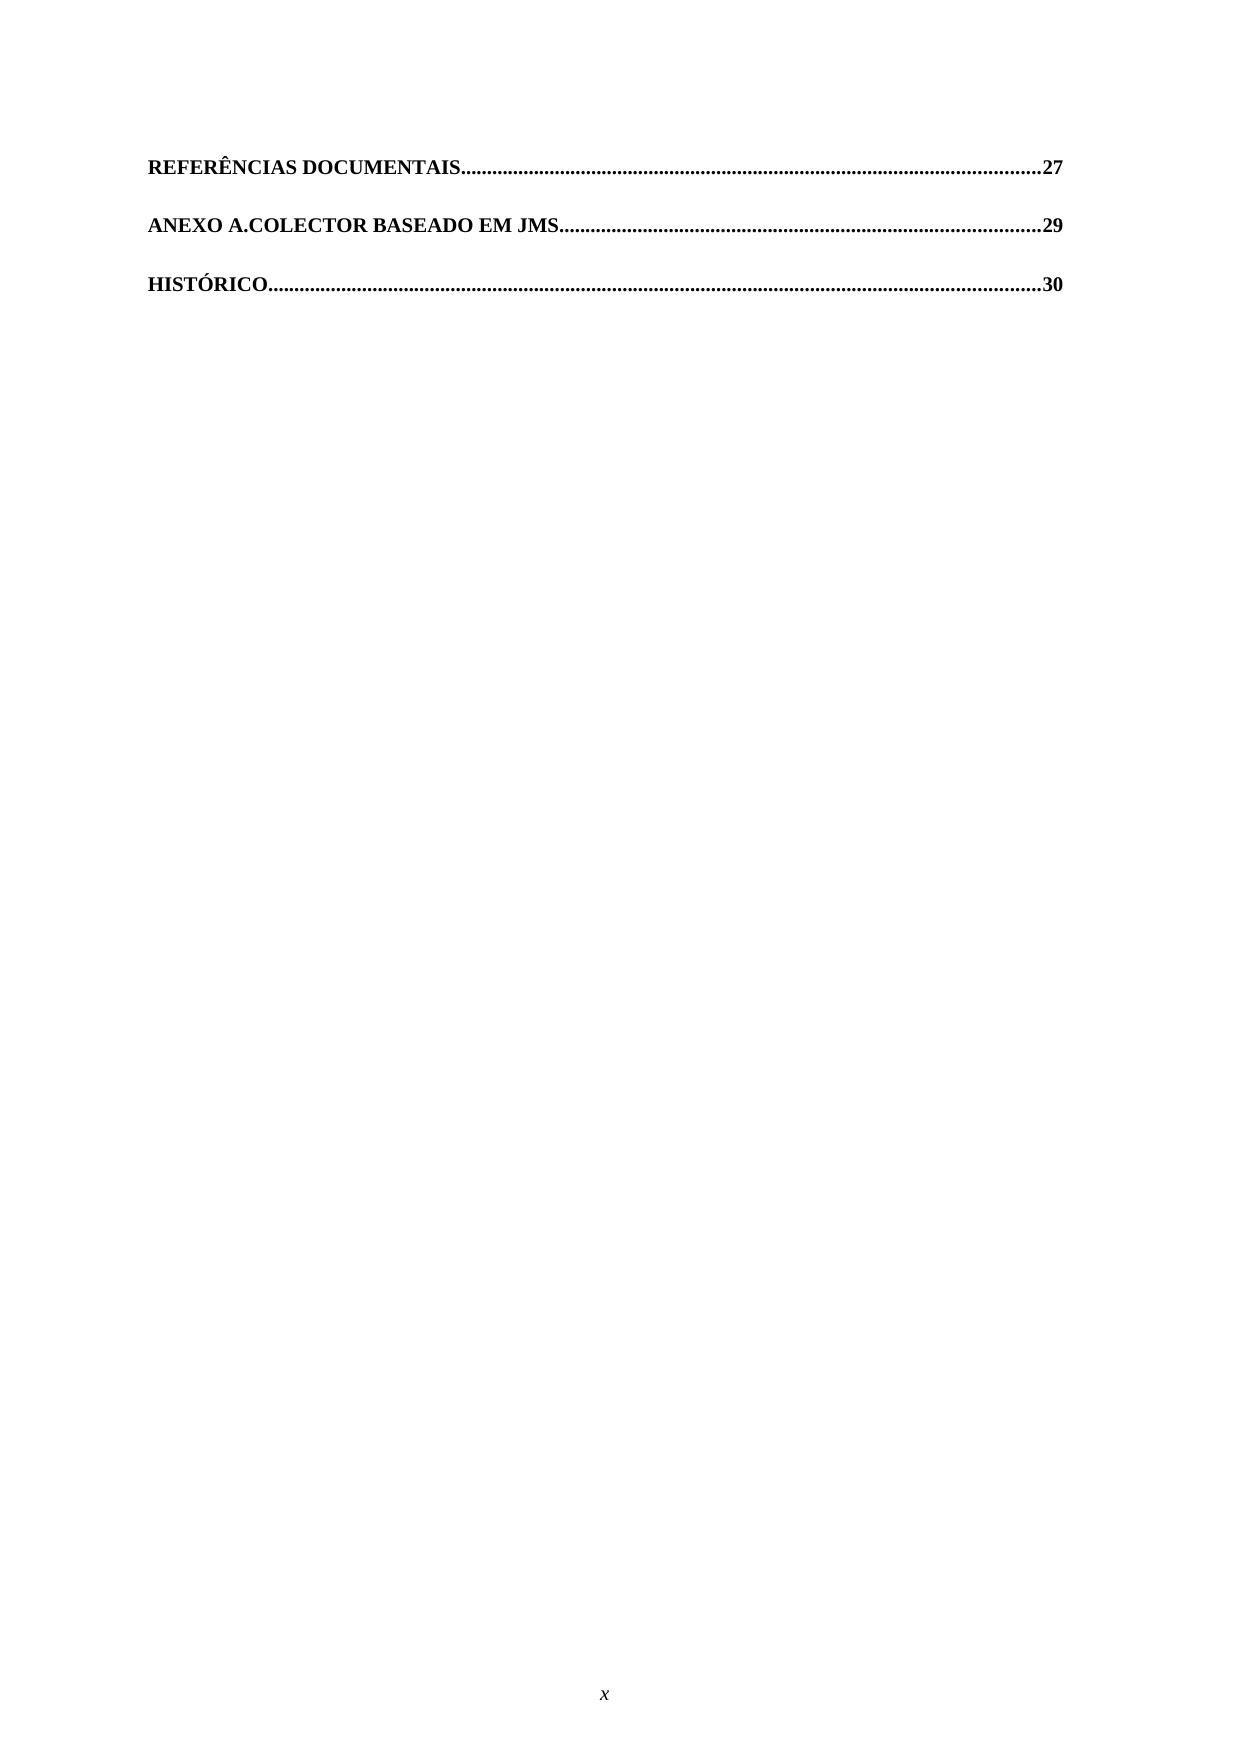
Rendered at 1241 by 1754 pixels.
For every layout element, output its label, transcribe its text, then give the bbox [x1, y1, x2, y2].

text Anexo A.Colector baseado em JMS 29 [148, 206, 1063, 239]
text Histórico 30 [148, 264, 1063, 298]
text Referências Documentais 27 [148, 148, 1063, 181]
